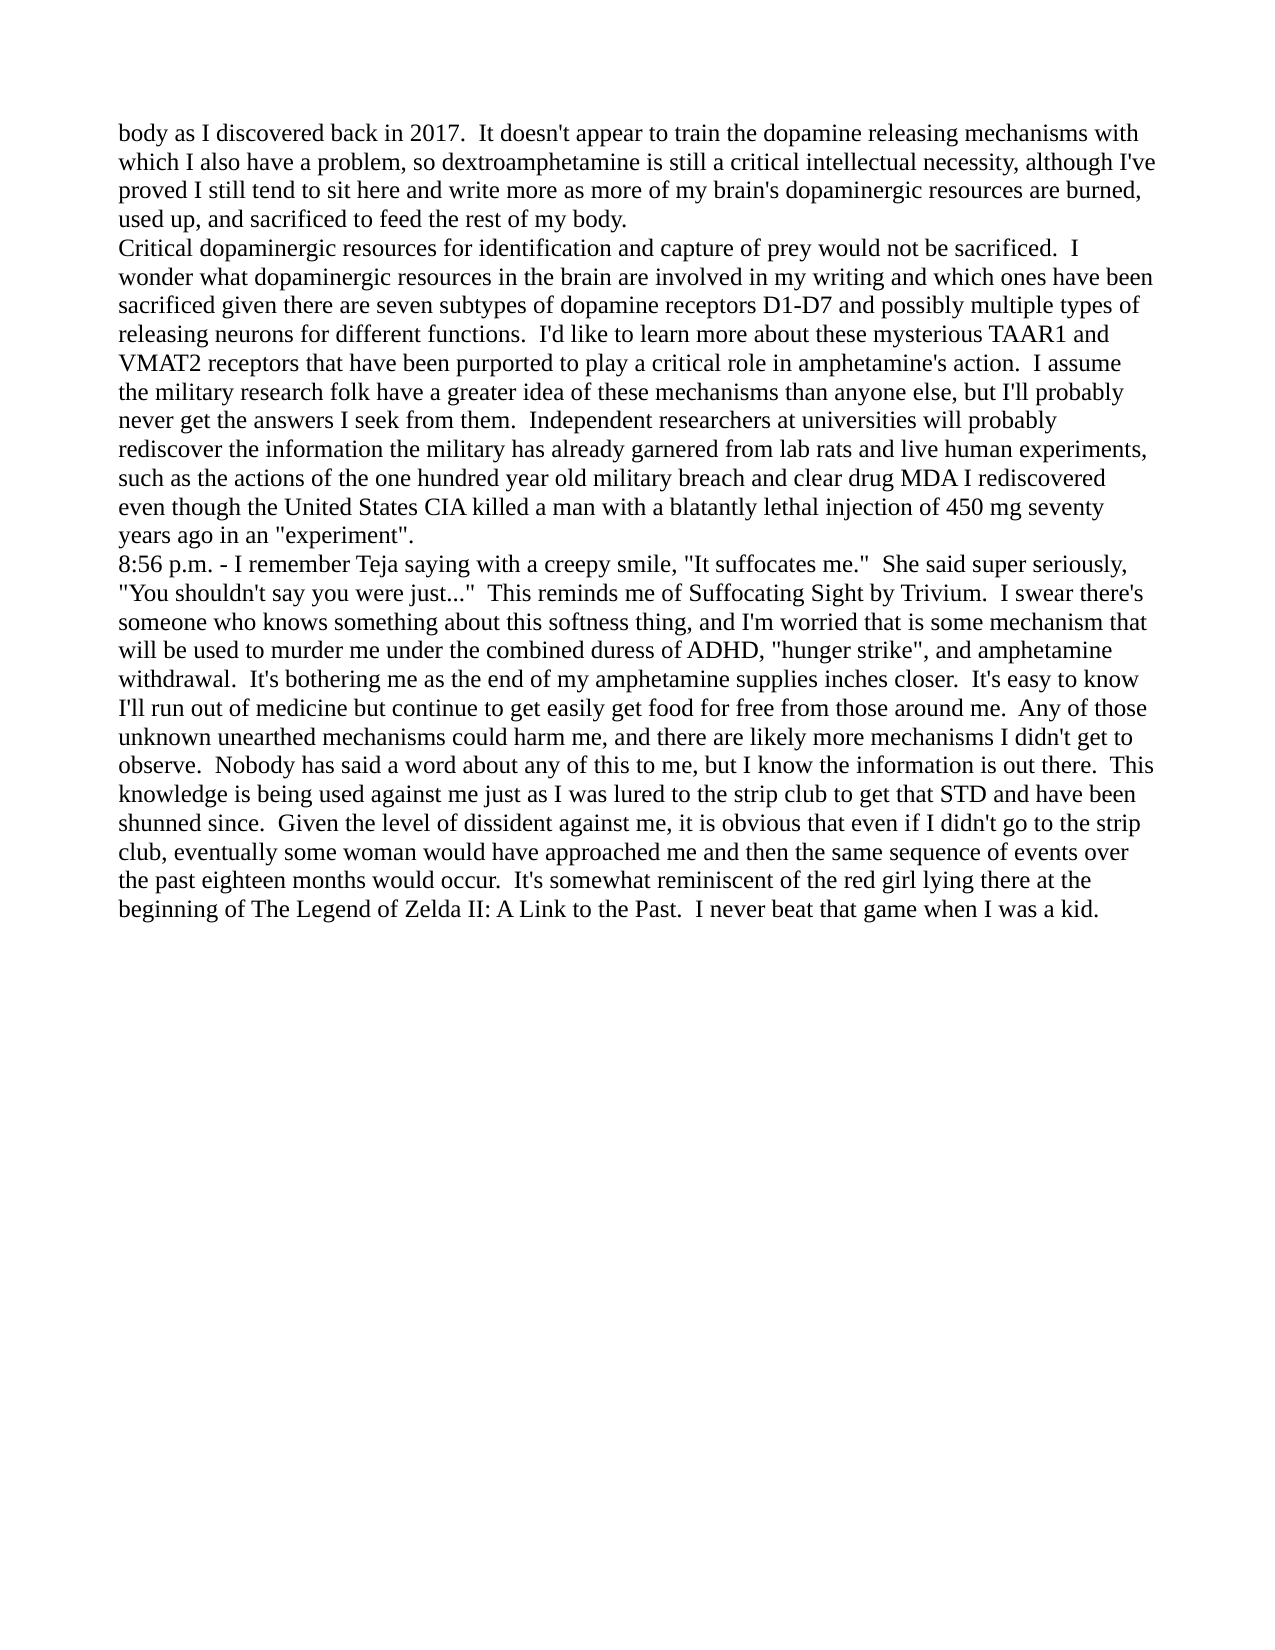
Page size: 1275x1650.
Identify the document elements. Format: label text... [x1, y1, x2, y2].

text 8:56 p.m. - I remember Teja saying with a creepy smile, "It suffocates me." She said super seriously, "You shouldn't say you were just..." This reminds me of Suffocating Sight by Trivium. I swear there's someone who knows something about this softness thing, and I'm worried that is some mechanism that will be used to murder me under the combined duress of ADHD, "hunger strike", and amphetamine withdrawal. It's bothering me as the end of my amphetamine supplies inches closer. It's easy to know I'll run out of medicine but continue to get easily get food for free from those around me. Any of those unknown unearthed mechanisms could harm me, and there are likely more mechanisms I didn't get to observe. Nobody has said a word about any of this to me, but I know the information is out there. This knowledge is being used against me just as I was lured to the strip club to get that STD and have been shunned since. Given the level of dissident against me, it is obvious that even if I didn't go to the strip club, eventually some woman would have approached me and then the same sequence of events over the past eighteen months would occur. It's somewhat reminiscent of the red girl lying there at the beginning of The Legend of Zelda II: A Link to the Past. I never beat that game when I was a kid. [118, 549, 1157, 923]
text Critical dopaminergic resources for identification and capture of prey would not be sacrificed. I wonder what dopaminergic resources in the brain are involved in my writing and which ones have been sacrificed given there are seven subtypes of dopamine receptors D1-D7 and possibly multiple types of releasing neurons for different functions. I'd like to learn more about these mysterious TAAR1 and VMAT2 receptors that have been purported to play a critical role in amphetamine's action. I assume the military research folk have a greater idea of these mechanisms than anyone else, but I'll probably never get the answers I seek from them. Independent researchers at universities will probably rediscover the information the military has already garnered from lab rats and live human experiments, such as the actions of the one hundred year old military breach and clear drug MDA I rediscovered even though the United States CIA killed a man with a blatantly lethal injection of 450 mg seventy years ago in an "experiment". [118, 233, 1157, 549]
text body as I discovered back in 2017. It doesn't appear to train the dopamine releasing mechanisms with which I also have a problem, so dextroamphetamine is still a critical intellectual necessity, although I've proved I still tend to sit here and write more as more of my brain's dopaminergic resources are burned, used up, and sacrificed to feed the rest of my body. [118, 118, 1157, 233]
